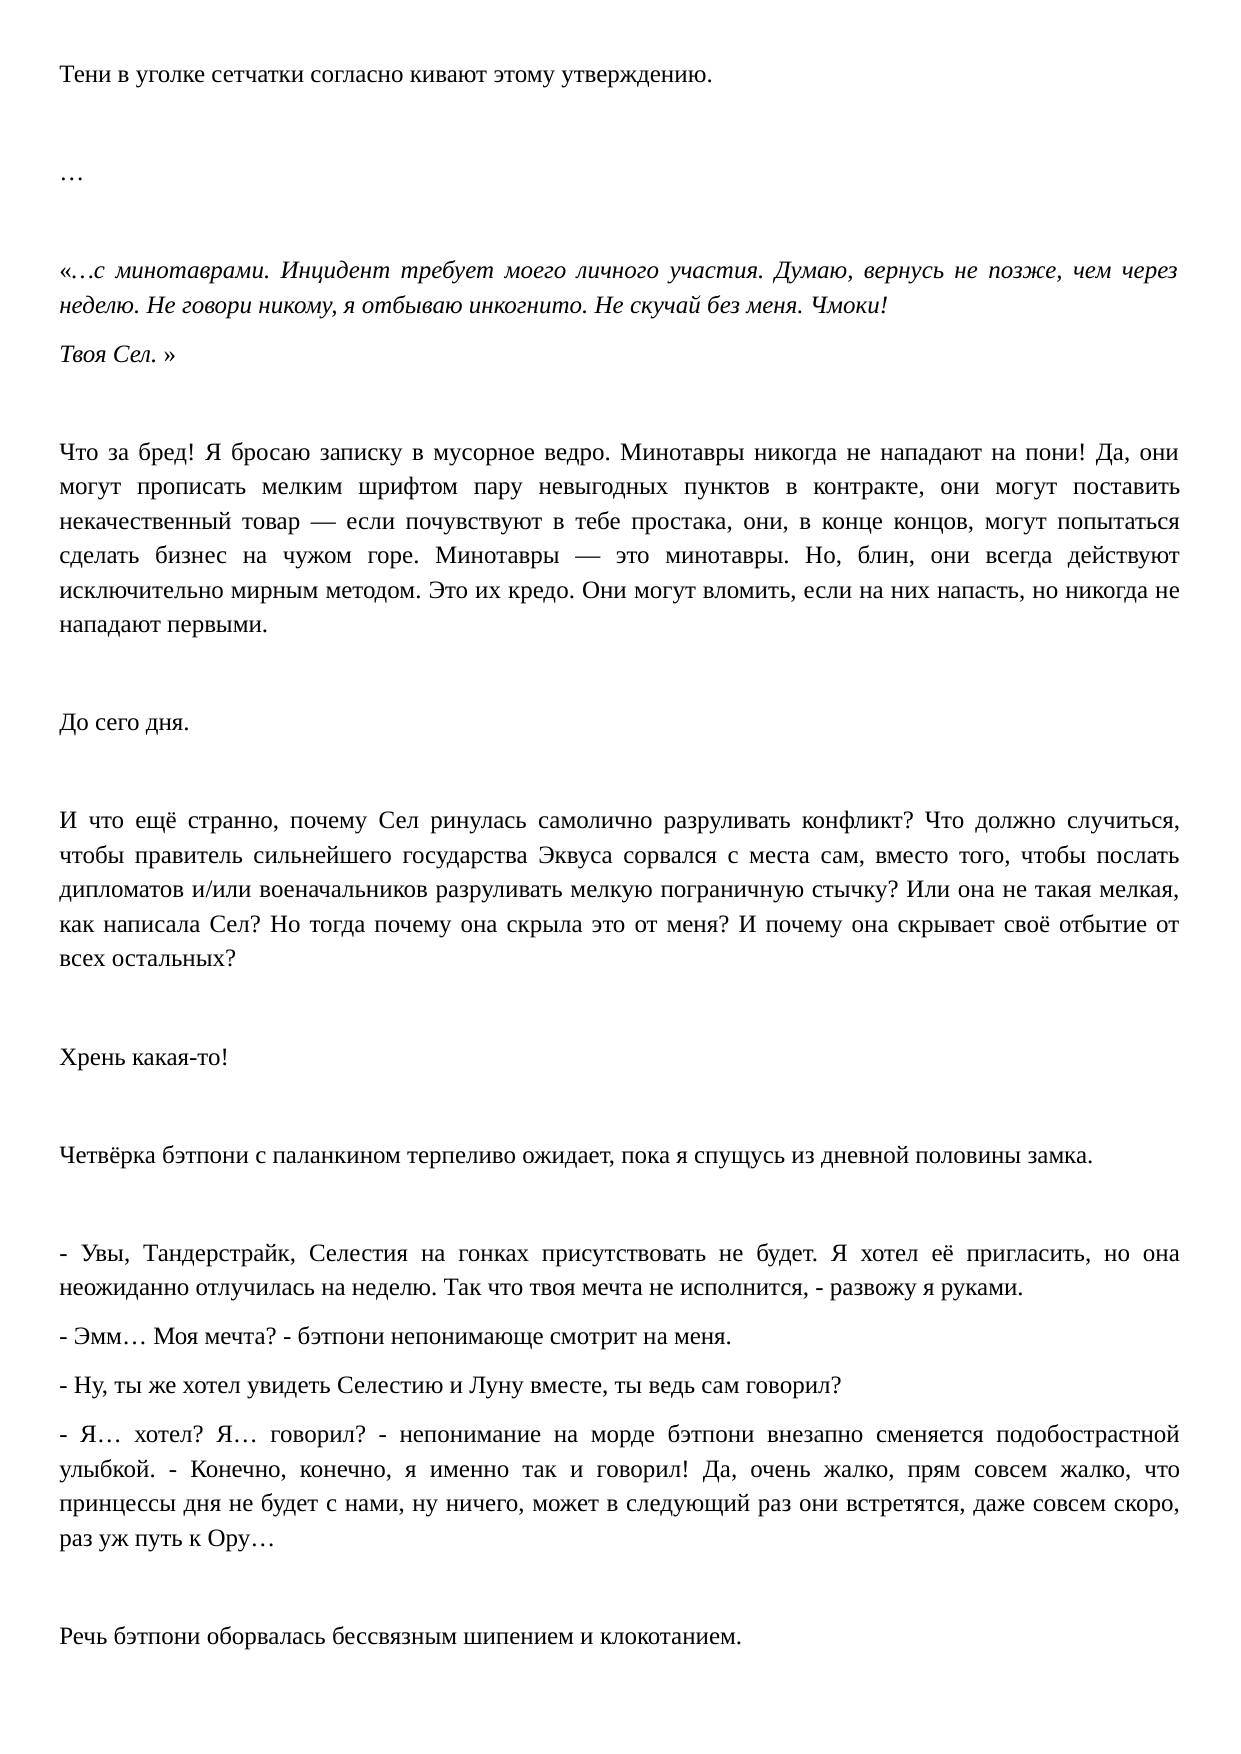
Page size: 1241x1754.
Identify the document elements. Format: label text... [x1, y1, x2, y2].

text До сего дня. [59, 707, 1181, 736]
text - Эмм… Моя мечта? - бэтпони непонимающе смотрит на меня. [59, 1321, 1181, 1350]
text … [59, 157, 1181, 186]
text Твоя Сел. » [59, 339, 1181, 368]
text - Ну, ты же хотел увидеть Селестию и Луну вместе, ты ведь сам говорил? [59, 1371, 1181, 1399]
text - Я… хотел? Я… говорил? - непонимание на морде бэтпони внезапно сменяется подобострастной улыбкой. - Конечно, конечно, я именно так и говорил! Да, очень жалко, прям совсем жалко, что принцессы дня не будет с нами, ну ничего, может в следующий раз они встретятся, даже совсем скоро, раз уж путь к Ору… [59, 1419, 1181, 1552]
text - Увы, Тандерстрайк, Селестия на гонках присутствовать не будет. Я хотел её пригласить, но она неожиданно отлучилась на неделю. Так что твоя мечта не исполнится, - развожу я руками. [59, 1238, 1181, 1301]
text И что ещё странно, почему Сел ринулась самолично разруливать конфликт? Что должно случиться, чтобы правитель сильнейшего государства Эквуса сорвался с места сам, вместо того, чтобы послать дипломатов и/или военачальников разруливать мелкую пограничную стычку? Или она не такая мелкая, как написала Сел? Но тогда почему она скрыла это от меня? И почему она скрывает своё отбытие от всех остальных? [59, 806, 1181, 972]
text Тени в уголке сетчатки согласно кивают этому утверждению. [59, 59, 1181, 88]
text Что за бред! Я бросаю записку в мусорное ведро. Минотавры никогда не нападают на пони! Да, они могут прописать мелким шрифтом пару невыгодных пунктов в контракте, они могут поставить некачественный товар — если почувствуют в тебе простака, они, в конце концов, могут попытаться сделать бизнес на чужом горе. Минотавры — это минотавры. Но, блин, они всегда действуют исключительно мирным методом. Это их кредо. Они могут вломить, если на них напасть, но никогда не нападают первыми. [59, 437, 1181, 638]
text Четвёрка бэтпони с паланкином терпеливо ожидает, пока я спущусь из дневной половины замка. [59, 1140, 1181, 1168]
text «…с минотаврами. Инцидент требует моего личного участия. Думаю, вернусь не позже, чем через неделю. Не говори никому, я отбываю инкогнито. Не скучай без меня. Чмоки! [59, 255, 1181, 318]
text Речь бэтпони оборвалась бессвязным шипением и клокотанием. [59, 1621, 1181, 1650]
text Хрень какая-то! [59, 1042, 1181, 1070]
